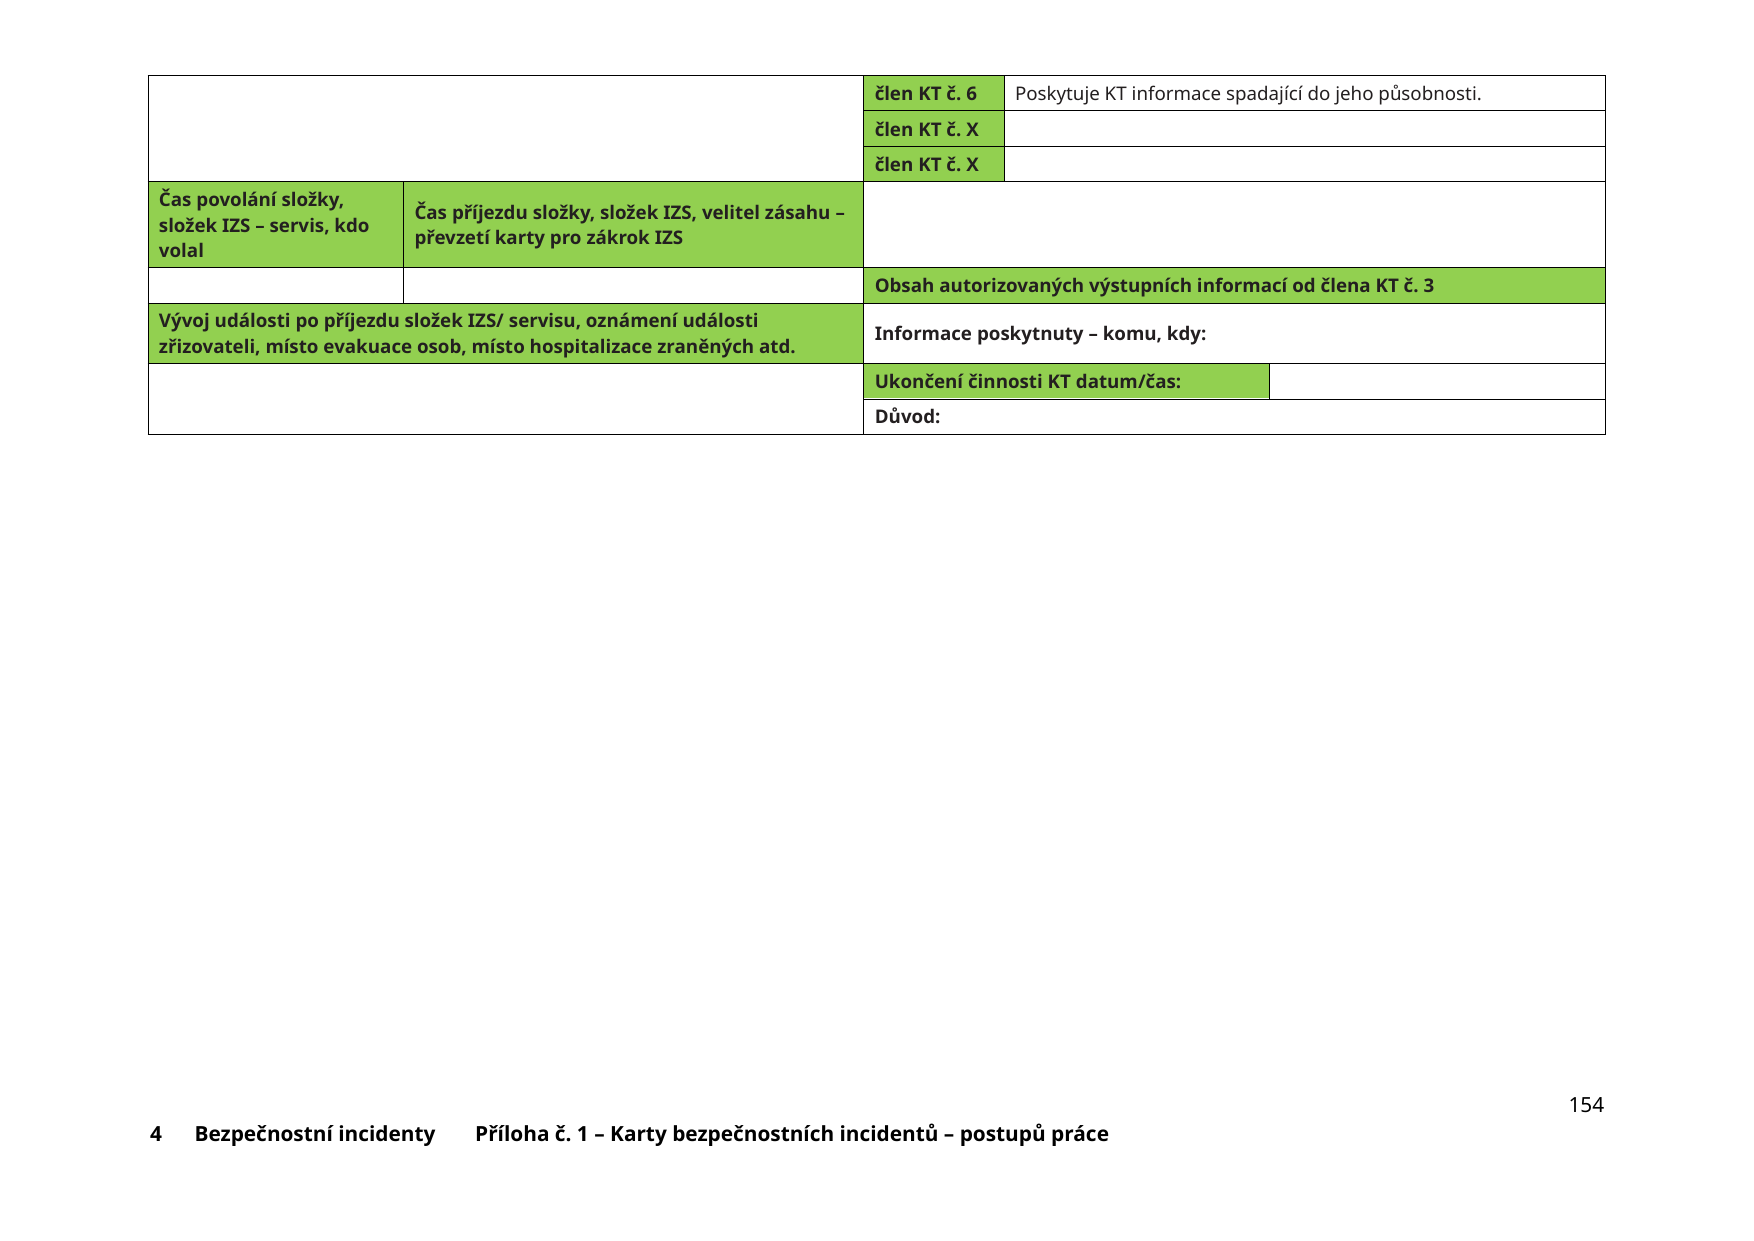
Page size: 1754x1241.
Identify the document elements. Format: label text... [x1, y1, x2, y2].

table_cell Informace poskytnuty – komu, kdy: [864, 304, 1605, 363]
table_cell Důvod: [864, 400, 1605, 434]
table_cell [1005, 111, 1605, 146]
table_cell Čas povolání složky, složek IZS – servis, kdo volal [149, 182, 403, 267]
table_cell Obsah autorizovaných výstupních informací od člena KT č. 3 [864, 268, 1605, 303]
table_cell [1270, 364, 1605, 398]
table_cell Vývoj události po příjezdu složek IZS/ servisu, oznámení události zřizovateli, místo evakuace osob, místo hospitalizace zraněných atd. [149, 304, 863, 363]
table_cell Poskytuje KT informace spadající do jeho působnosti. [1005, 76, 1605, 110]
table_cell [1005, 147, 1605, 181]
table_cell Ukončení činnosti KT datum/čas: [864, 364, 1269, 398]
table_cell člen KT č. X [864, 147, 1004, 181]
table_cell člen KT č. 6 [864, 76, 1004, 110]
table_cell [149, 268, 403, 303]
table_cell Čas příjezdu složky, složek IZS, velitel zásahu – převzetí karty pro zákrok IZS [404, 182, 863, 267]
table_cell [149, 364, 863, 434]
table_cell [149, 76, 863, 181]
table_cell [404, 268, 863, 303]
table_cell člen KT č. X [864, 111, 1004, 146]
table_cell [864, 182, 1605, 267]
